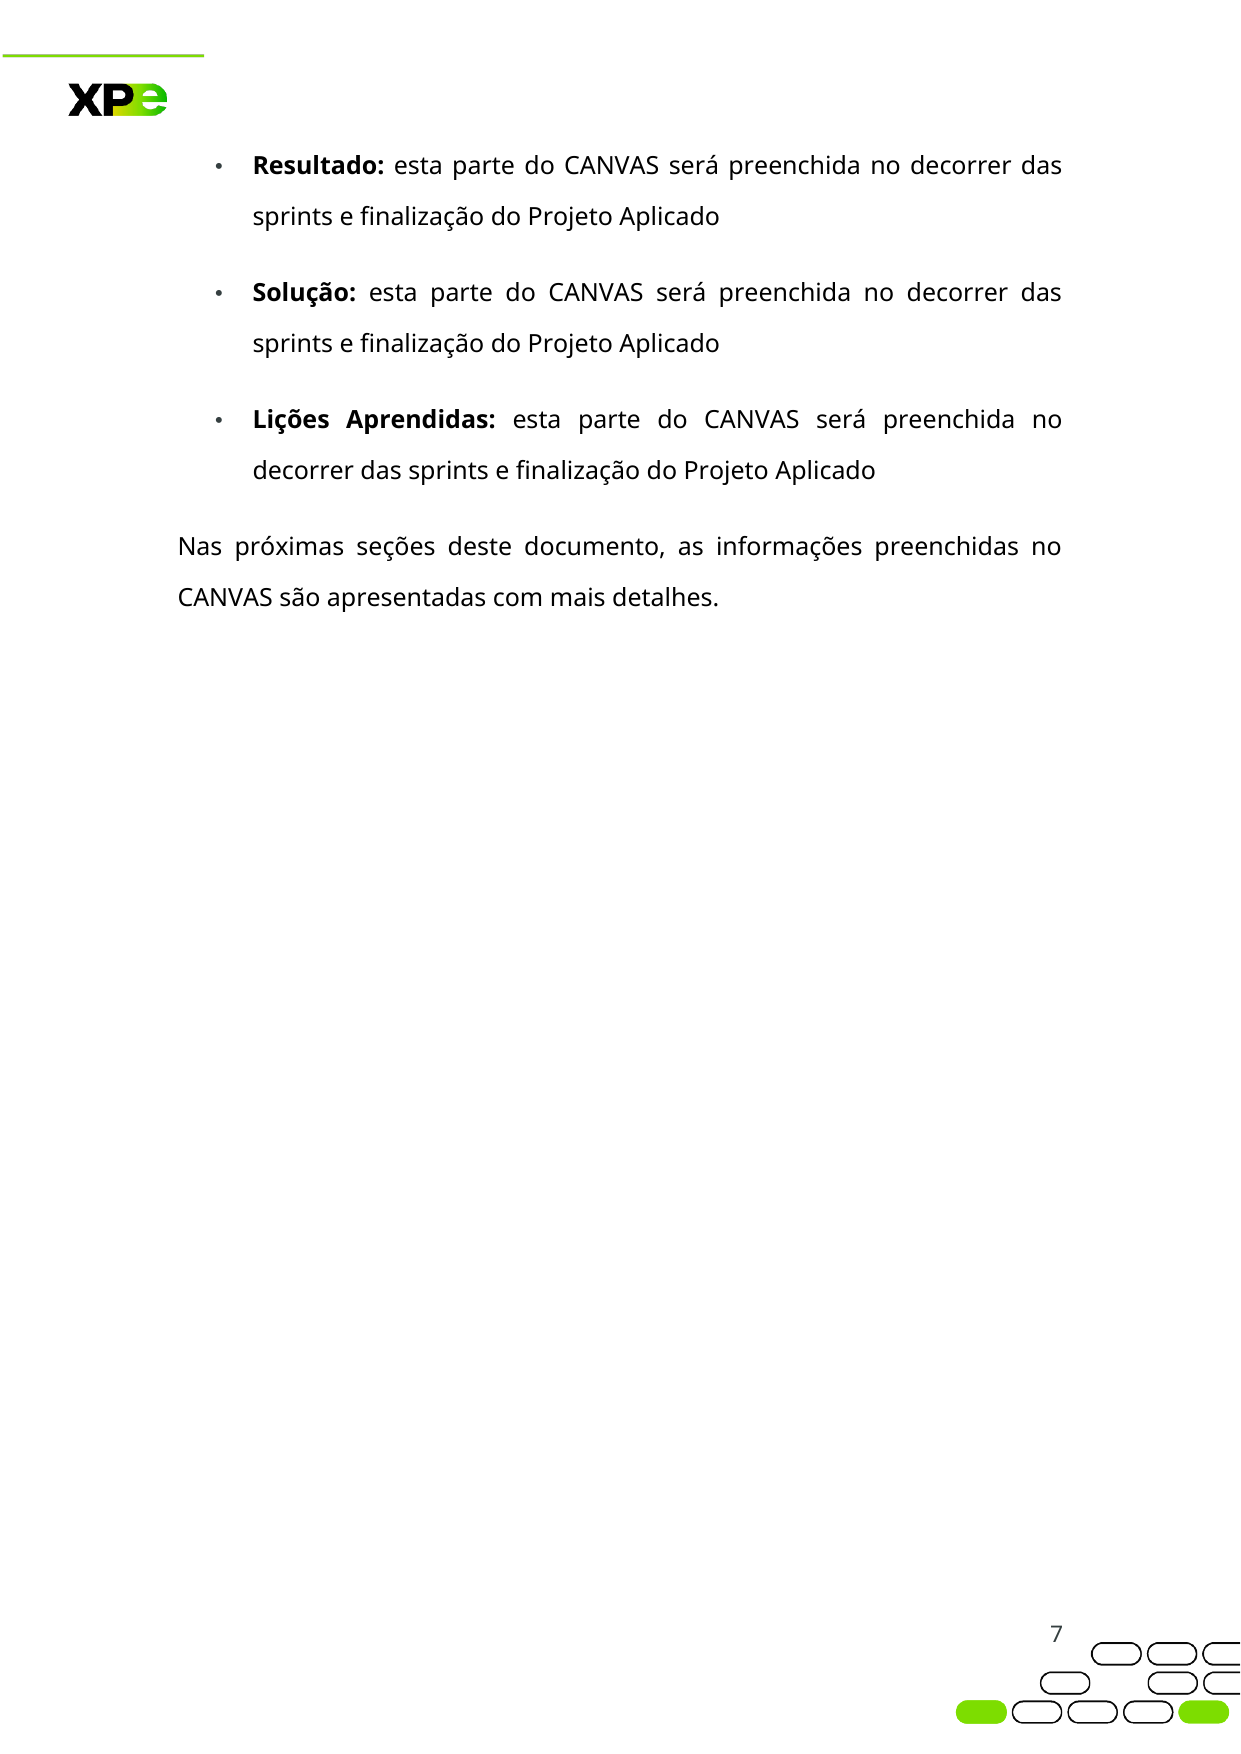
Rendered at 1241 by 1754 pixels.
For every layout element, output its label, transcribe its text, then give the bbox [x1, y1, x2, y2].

list Lições Aprendidas: esta parte do CANVAS será preenchida no decorrer das sprints e finalização do Projeto Aplicado [215, 402, 1063, 487]
list Solução: esta parte do CANVAS será preenchida no decorrer das sprints e finalização do Projeto Aplicado [215, 275, 1063, 360]
list Resultado: esta parte do CANVAS será preenchida no decorrer das sprints e finalização do Projeto Aplicado [215, 148, 1063, 233]
picture [2, 51, 205, 148]
text Nas próximas seções deste documento, as informações preenchidas no CANVAS são apresentadas com mais detalhes. [177, 529, 1063, 614]
picture [955, 1642, 1241, 1724]
